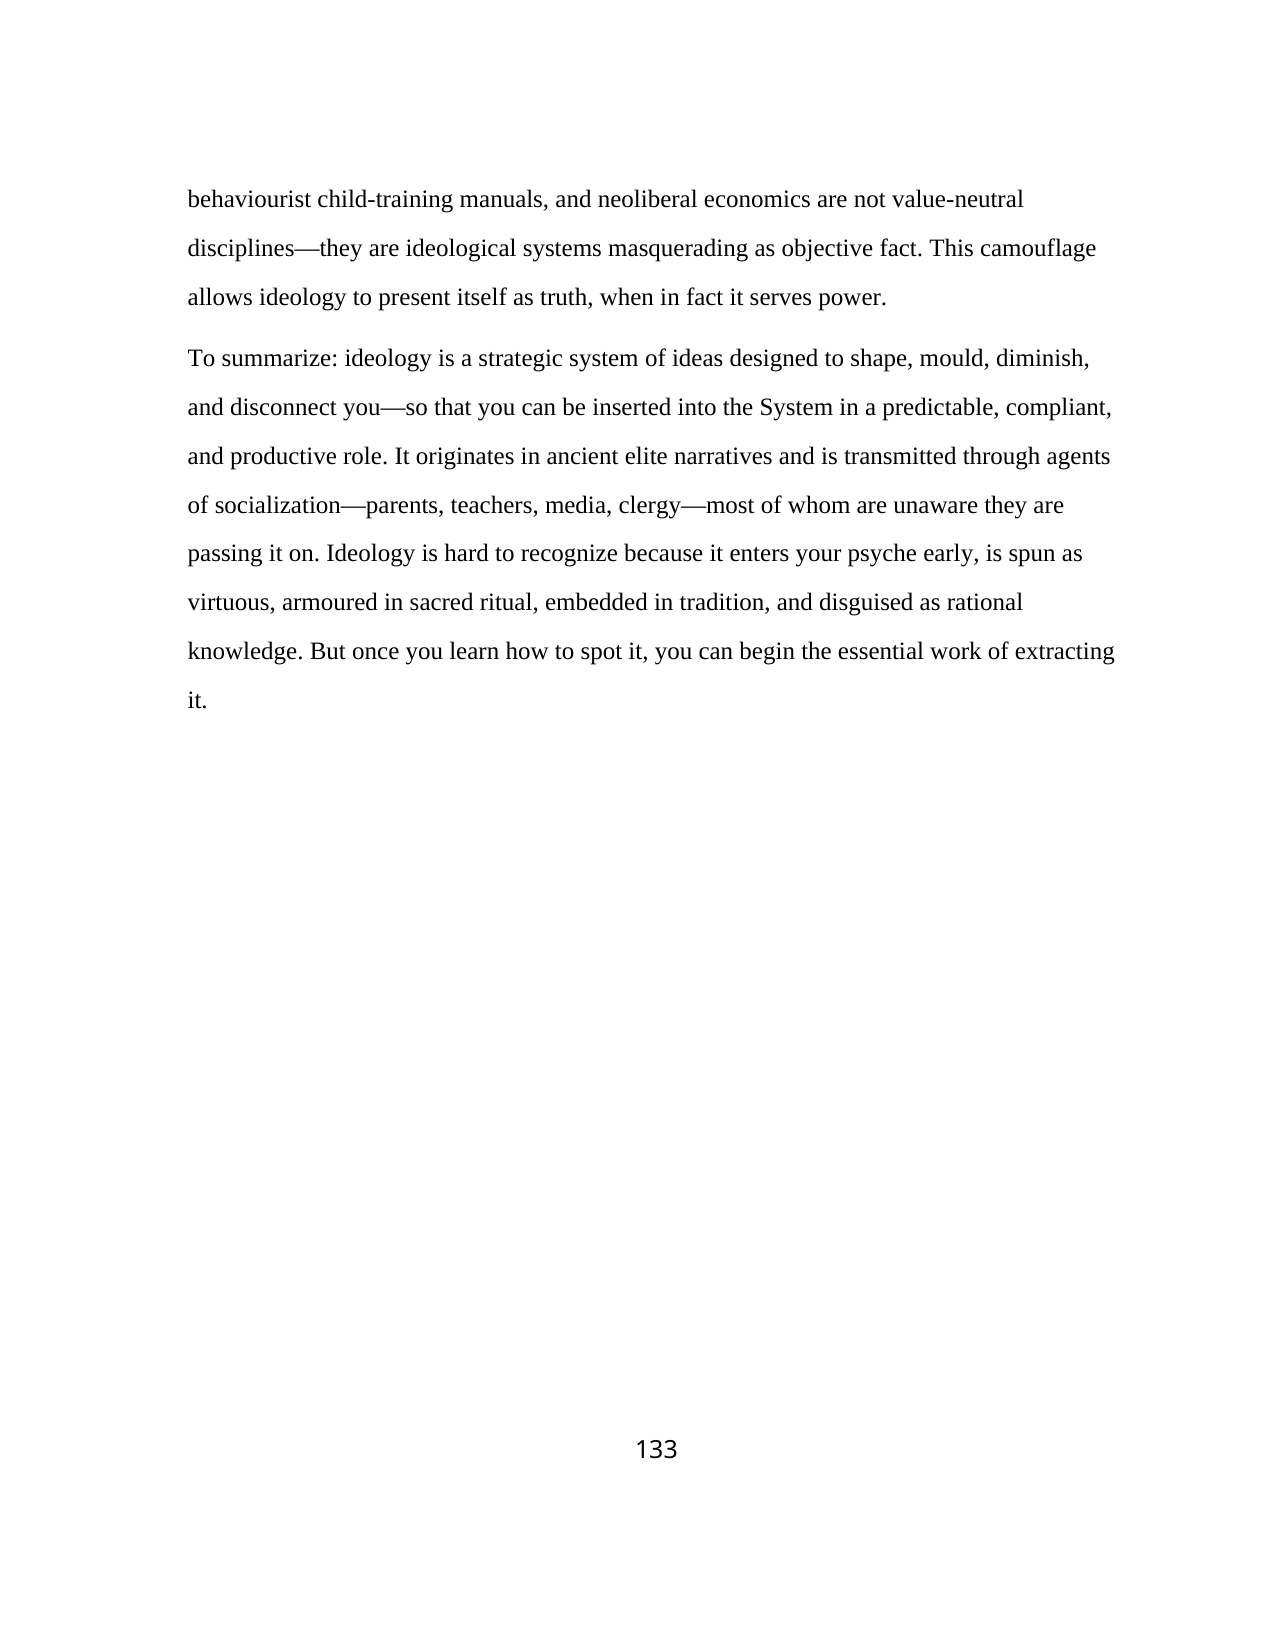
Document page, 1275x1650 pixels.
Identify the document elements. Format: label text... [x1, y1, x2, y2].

text behaviourist child-training manuals, and neoliberal economics are not value-neutral disciplines—they are ideological systems masquerading as objective fact. This camouflage allows ideology to present itself as truth, when in fact it serves power. [187, 184, 1125, 311]
text To summarize: ideology is a strategic system of ideas designed to shape, mould, diminish, and disconnect you—so that you can be inserted into the System in a predictable, compliant, and productive role. It originates in ancient elite narratives and is transmitted through agents of socialization—parents, teachers, media, clergy—most of whom are unaware they are passing it on. Ideology is hard to recognize because it enters your psyche early, is spun as virtuous, armoured in sacred ritual, embedded in tradition, and disguised as rational knowledge. But once you learn how to spot it, you can begin the essential work of extracting it. [187, 343, 1125, 714]
